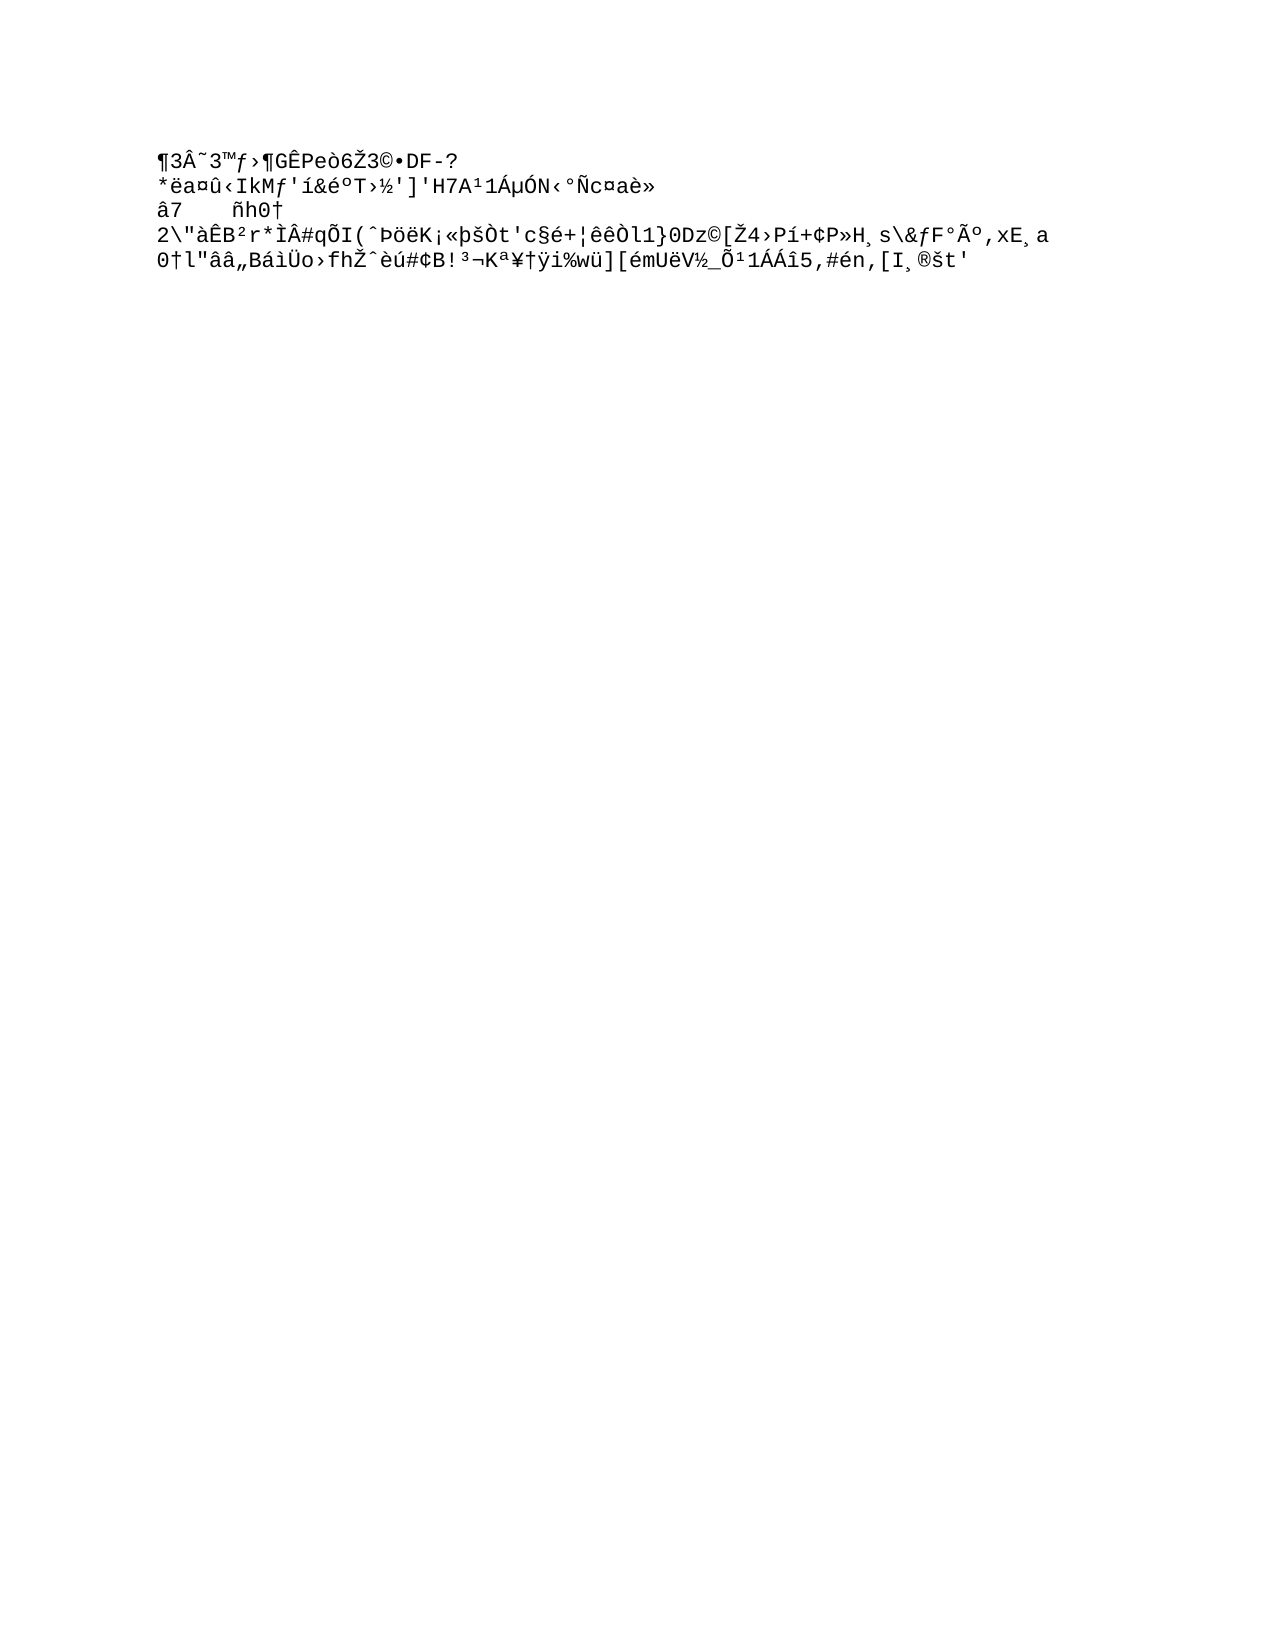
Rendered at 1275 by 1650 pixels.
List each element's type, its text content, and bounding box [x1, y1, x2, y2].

text 2\"àÊB²r*ÌÂ#qÕI(ˆÞöëK¡«þšÒt'c§é+¦êêÒl1}0Dz©[Ž4›Pí+¢P»H¸s\&ƒF°Ãº,xE¸a [156, 224, 1118, 249]
text 0†l"ââ„BáìÜo›fhŽˆèú#¢B!³¬Kª¥†ÿi%wü][émUëV½_Õ¹1ÁÁî5‚#én‚[I¸®št' [156, 249, 1118, 274]
text ¶3Â˜3™ƒ›¶GÊPeò6Ž3©•DF-? *ëa¤û‹IkMƒ'í&éºT›½']'H7A¹1ÁµÓN‹°Ñc¤aè» â7 ñh0† [156, 150, 1118, 224]
